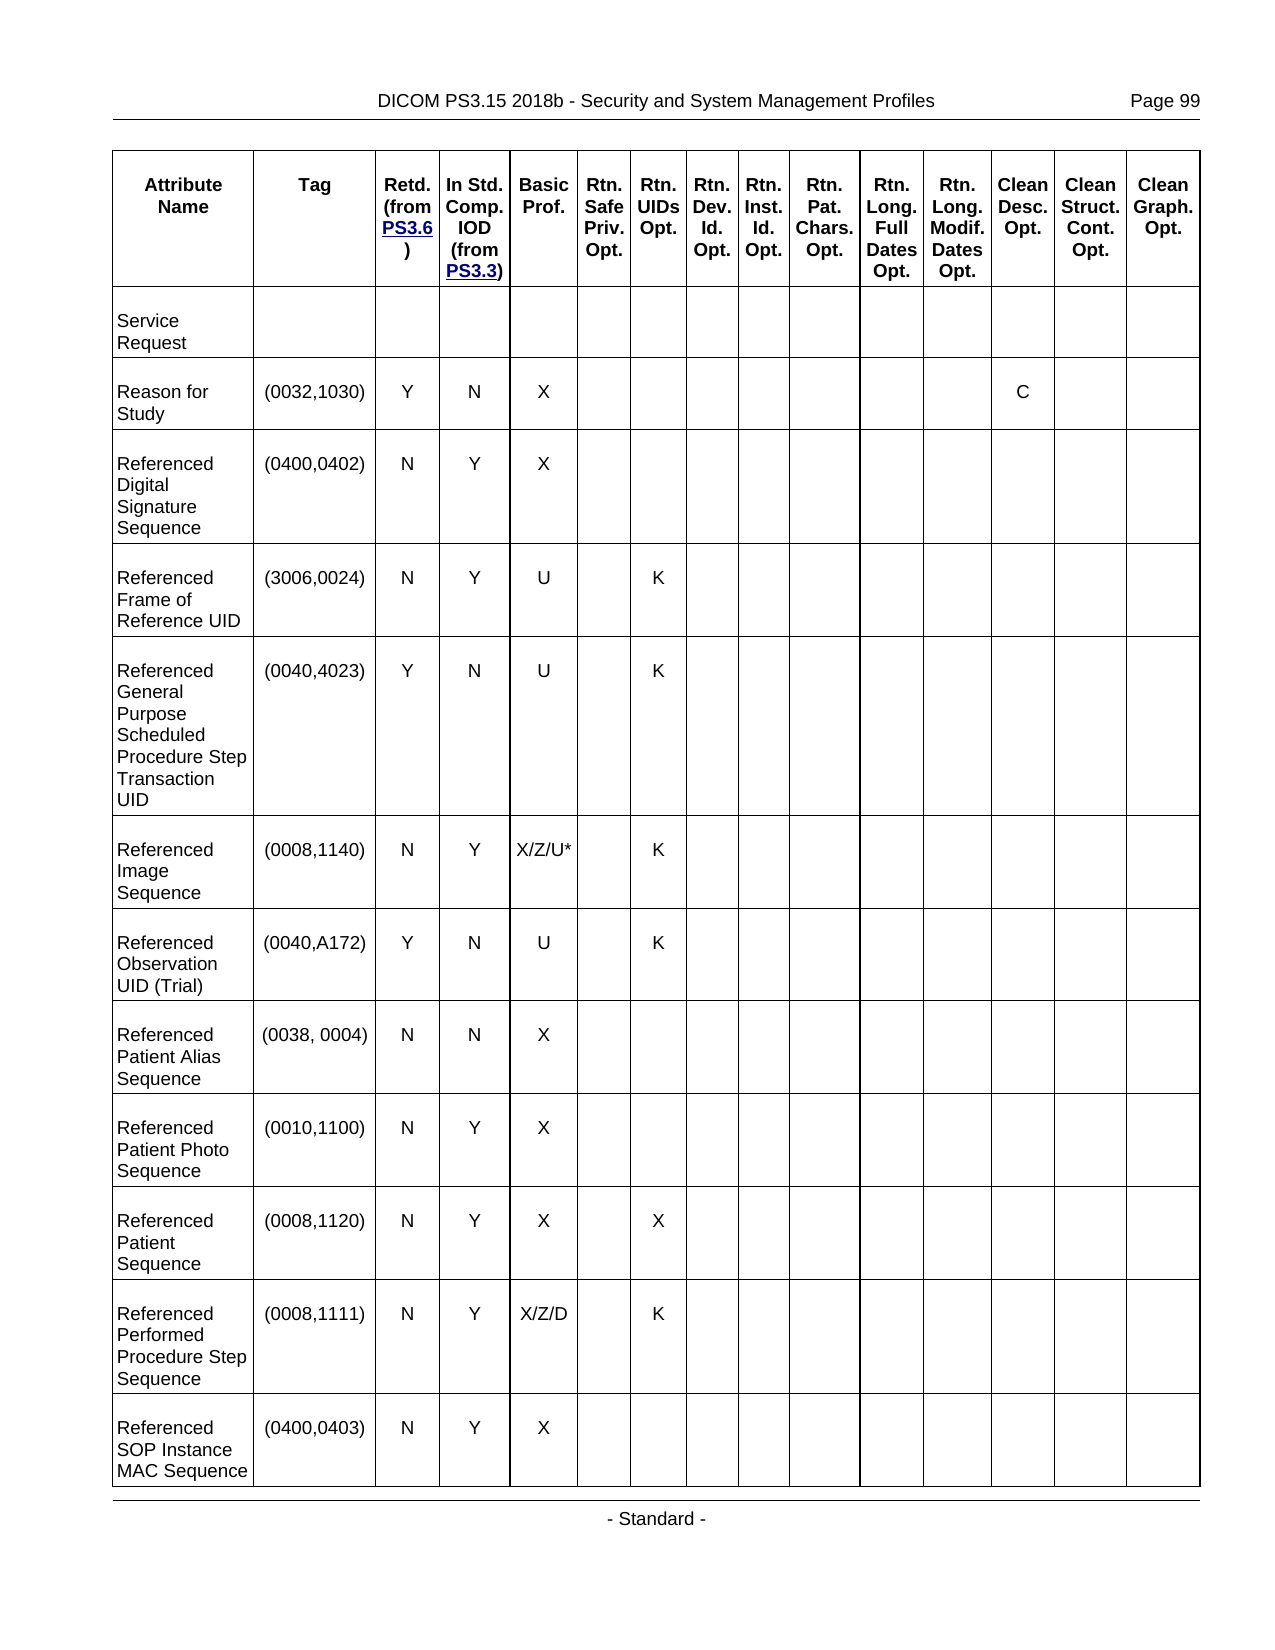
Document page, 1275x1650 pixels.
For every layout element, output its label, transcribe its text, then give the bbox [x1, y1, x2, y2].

table_header Tag [254, 151, 375, 286]
table_cell N [376, 1280, 439, 1393]
table_cell [861, 1001, 923, 1093]
table_header Clean Graph. Opt. [1127, 151, 1199, 286]
table_cell [687, 544, 738, 636]
table_cell [1127, 1394, 1199, 1486]
table_cell [687, 637, 738, 815]
table_cell [1055, 909, 1126, 1000]
table_cell Referenced General Purpose Scheduled Procedure Step Transaction UID [113, 637, 253, 815]
table_cell [1127, 909, 1199, 1000]
table_cell X [511, 358, 577, 428]
table_cell [790, 430, 859, 543]
table_cell (0400,0402) [254, 430, 375, 543]
table_cell [631, 1394, 686, 1486]
table_cell [790, 909, 859, 1000]
table_cell N [376, 816, 439, 907]
table_cell N [440, 358, 509, 428]
table_cell [739, 1280, 789, 1393]
table_cell X [511, 1094, 577, 1186]
table_cell [1127, 1187, 1199, 1279]
table_cell [578, 358, 630, 428]
table_cell [924, 909, 991, 1000]
table_cell [861, 1394, 923, 1486]
table_cell X [511, 1394, 577, 1486]
table_cell [578, 1001, 630, 1093]
table_cell [687, 816, 738, 907]
table_cell Service Request [113, 287, 253, 357]
table_cell [861, 1187, 923, 1279]
table_cell [254, 287, 375, 357]
table_cell Y [376, 637, 439, 815]
table_cell N [376, 430, 439, 543]
table_header Basic Prof. [511, 151, 577, 286]
table_cell [924, 816, 991, 907]
table_cell [861, 287, 923, 357]
table_cell [790, 544, 859, 636]
table_cell Referenced Patient Photo Sequence [113, 1094, 253, 1186]
table_cell [1055, 1187, 1126, 1279]
table_cell Y [440, 1394, 509, 1486]
table_cell [631, 430, 686, 543]
table_cell [578, 1394, 630, 1486]
table_cell [924, 1001, 991, 1093]
table_header Rtn. Long. Modif. Dates Opt. [924, 151, 991, 286]
table_cell [1127, 1280, 1199, 1393]
table_cell [578, 1187, 630, 1279]
table_cell [578, 1280, 630, 1393]
table_cell [739, 1001, 789, 1093]
table_cell [992, 1094, 1054, 1186]
table_cell Referenced Observation UID (Trial) [113, 909, 253, 1000]
table_cell [924, 637, 991, 815]
table_cell Y [440, 430, 509, 543]
table_cell Referenced Frame of Reference UID [113, 544, 253, 636]
table_cell (0008,1120) [254, 1187, 375, 1279]
table_cell [739, 637, 789, 815]
table_cell [687, 909, 738, 1000]
table_header Retd. (from PS3.6) [376, 151, 439, 286]
table_cell Y [440, 816, 509, 907]
table_cell Y [440, 1280, 509, 1393]
table_cell K [631, 1280, 686, 1393]
table_cell [631, 358, 686, 428]
table_cell [790, 1394, 859, 1486]
table_cell C [992, 358, 1054, 428]
table_cell [1055, 1394, 1126, 1486]
table_cell Y [440, 544, 509, 636]
table_cell K [631, 909, 686, 1000]
table_cell [1127, 1094, 1199, 1186]
table_cell X [511, 1187, 577, 1279]
table_cell N [376, 1187, 439, 1279]
table_cell [687, 1001, 738, 1093]
table_cell [687, 430, 738, 543]
table_cell [578, 637, 630, 815]
table_cell [1055, 544, 1126, 636]
table_cell [924, 430, 991, 543]
table_cell [790, 1001, 859, 1093]
table_cell [1127, 430, 1199, 543]
table_cell [790, 1187, 859, 1279]
table_cell [739, 1394, 789, 1486]
table_cell Referenced Patient Sequence [113, 1187, 253, 1279]
table_cell [511, 287, 577, 357]
table_cell K [631, 544, 686, 636]
table_cell Y [440, 1187, 509, 1279]
table_header Rtn. UIDs Opt. [631, 151, 686, 286]
table_cell [739, 287, 789, 357]
table_cell (0008,1111) [254, 1280, 375, 1393]
table_cell [861, 637, 923, 815]
table_cell [1127, 637, 1199, 815]
table_cell X/Z/U* [511, 816, 577, 907]
table_cell Y [376, 358, 439, 428]
table_cell [1055, 816, 1126, 907]
table_cell [1055, 287, 1126, 357]
table_cell [578, 1094, 630, 1186]
table_cell [924, 1280, 991, 1393]
table_cell [861, 430, 923, 543]
table_cell Referenced Digital Signature Sequence [113, 430, 253, 543]
table_cell [992, 1394, 1054, 1486]
table_cell [578, 909, 630, 1000]
table_cell (0010,1100) [254, 1094, 375, 1186]
table_cell [687, 358, 738, 428]
table_cell [739, 1187, 789, 1279]
table_cell [687, 1094, 738, 1186]
table_cell Referenced SOP Instance MAC Sequence [113, 1394, 253, 1486]
table_cell [790, 358, 859, 428]
table_cell Y [440, 1094, 509, 1186]
table_cell [578, 816, 630, 907]
table_cell K [631, 816, 686, 907]
table_cell [1055, 637, 1126, 815]
table_cell [790, 637, 859, 815]
table_cell X/Z/D [511, 1280, 577, 1393]
table_cell X [511, 430, 577, 543]
table_cell [861, 544, 923, 636]
table_cell [924, 1094, 991, 1186]
table_cell Reason for Study [113, 358, 253, 428]
table_cell X [511, 1001, 577, 1093]
table_cell [992, 1187, 1054, 1279]
table_cell (0040,A172) [254, 909, 375, 1000]
table_header Attribute Name [113, 151, 253, 286]
table_cell Referenced Performed Procedure Step Sequence [113, 1280, 253, 1393]
table_cell [924, 1187, 991, 1279]
table_cell U [511, 544, 577, 636]
table_cell Referenced Patient Alias Sequence [113, 1001, 253, 1093]
table_header In Std. Comp. IOD (from PS3.3) [440, 151, 509, 286]
table_cell (3006,0024) [254, 544, 375, 636]
table_header Rtn. Dev. Id. Opt. [687, 151, 738, 286]
table_cell [790, 1094, 859, 1186]
table_cell [861, 909, 923, 1000]
table_cell [992, 430, 1054, 543]
table_cell N [376, 544, 439, 636]
table_cell [578, 544, 630, 636]
table_cell [861, 816, 923, 907]
table_cell U [511, 637, 577, 815]
table_cell [1055, 430, 1126, 543]
table_cell (0400,0403) [254, 1394, 375, 1486]
table_cell [1055, 1001, 1126, 1093]
table_cell N [440, 637, 509, 815]
table_cell K [631, 637, 686, 815]
table_cell Y [376, 909, 439, 1000]
table_header Rtn. Pat. Chars. Opt. [790, 151, 859, 286]
table_cell [1055, 1094, 1126, 1186]
table_cell [739, 909, 789, 1000]
table_cell [631, 1001, 686, 1093]
table_header Clean Struct. Cont. Opt. [1055, 151, 1126, 286]
table_cell [924, 1394, 991, 1486]
table_cell [924, 544, 991, 636]
table_cell [578, 430, 630, 543]
table_cell [992, 816, 1054, 907]
table_cell [992, 637, 1054, 815]
table_cell [790, 287, 859, 357]
table_cell N [376, 1001, 439, 1093]
table_cell [861, 1280, 923, 1393]
table_cell [861, 358, 923, 428]
table_cell N [376, 1394, 439, 1486]
table_cell [687, 1280, 738, 1393]
table_cell [687, 287, 738, 357]
table_cell N [440, 909, 509, 1000]
table_cell N [440, 1001, 509, 1093]
table_cell [739, 430, 789, 543]
table_cell [631, 287, 686, 357]
table_cell [790, 1280, 859, 1393]
table_cell [739, 1094, 789, 1186]
table_cell [578, 287, 630, 357]
table_header Rtn. Inst. Id. Opt. [739, 151, 789, 286]
table_cell [1055, 1280, 1126, 1393]
table_cell [790, 816, 859, 907]
table_cell X [631, 1187, 686, 1279]
table_cell Referenced Image Sequence [113, 816, 253, 907]
table_cell [992, 1280, 1054, 1393]
table_cell (0038, 0004) [254, 1001, 375, 1093]
table_cell [1127, 816, 1199, 907]
table_header Rtn. Long. Full Dates Opt. [861, 151, 923, 286]
table_cell (0040,4023) [254, 637, 375, 815]
table_cell N [376, 1094, 439, 1186]
table_cell [739, 544, 789, 636]
table_cell U [511, 909, 577, 1000]
table_cell [687, 1187, 738, 1279]
table_cell [1127, 358, 1199, 428]
table_cell [992, 1001, 1054, 1093]
table_cell [1055, 358, 1126, 428]
table_cell [739, 816, 789, 907]
table_cell (0008,1140) [254, 816, 375, 907]
table_cell [687, 1394, 738, 1486]
table_cell [631, 1094, 686, 1186]
table_cell [376, 287, 439, 357]
table_header Rtn. Safe Priv. Opt. [578, 151, 630, 286]
table_cell [924, 358, 991, 428]
table_cell [739, 358, 789, 428]
table_cell [1127, 1001, 1199, 1093]
table_cell [992, 544, 1054, 636]
table_cell [992, 909, 1054, 1000]
table_cell [1127, 544, 1199, 636]
table_header Clean Desc. Opt. [992, 151, 1054, 286]
table_cell [992, 287, 1054, 357]
table_cell [924, 287, 991, 357]
table_cell (0032,1030) [254, 358, 375, 428]
table_cell [861, 1094, 923, 1186]
table_cell [440, 287, 509, 357]
table_cell [1127, 287, 1199, 357]
